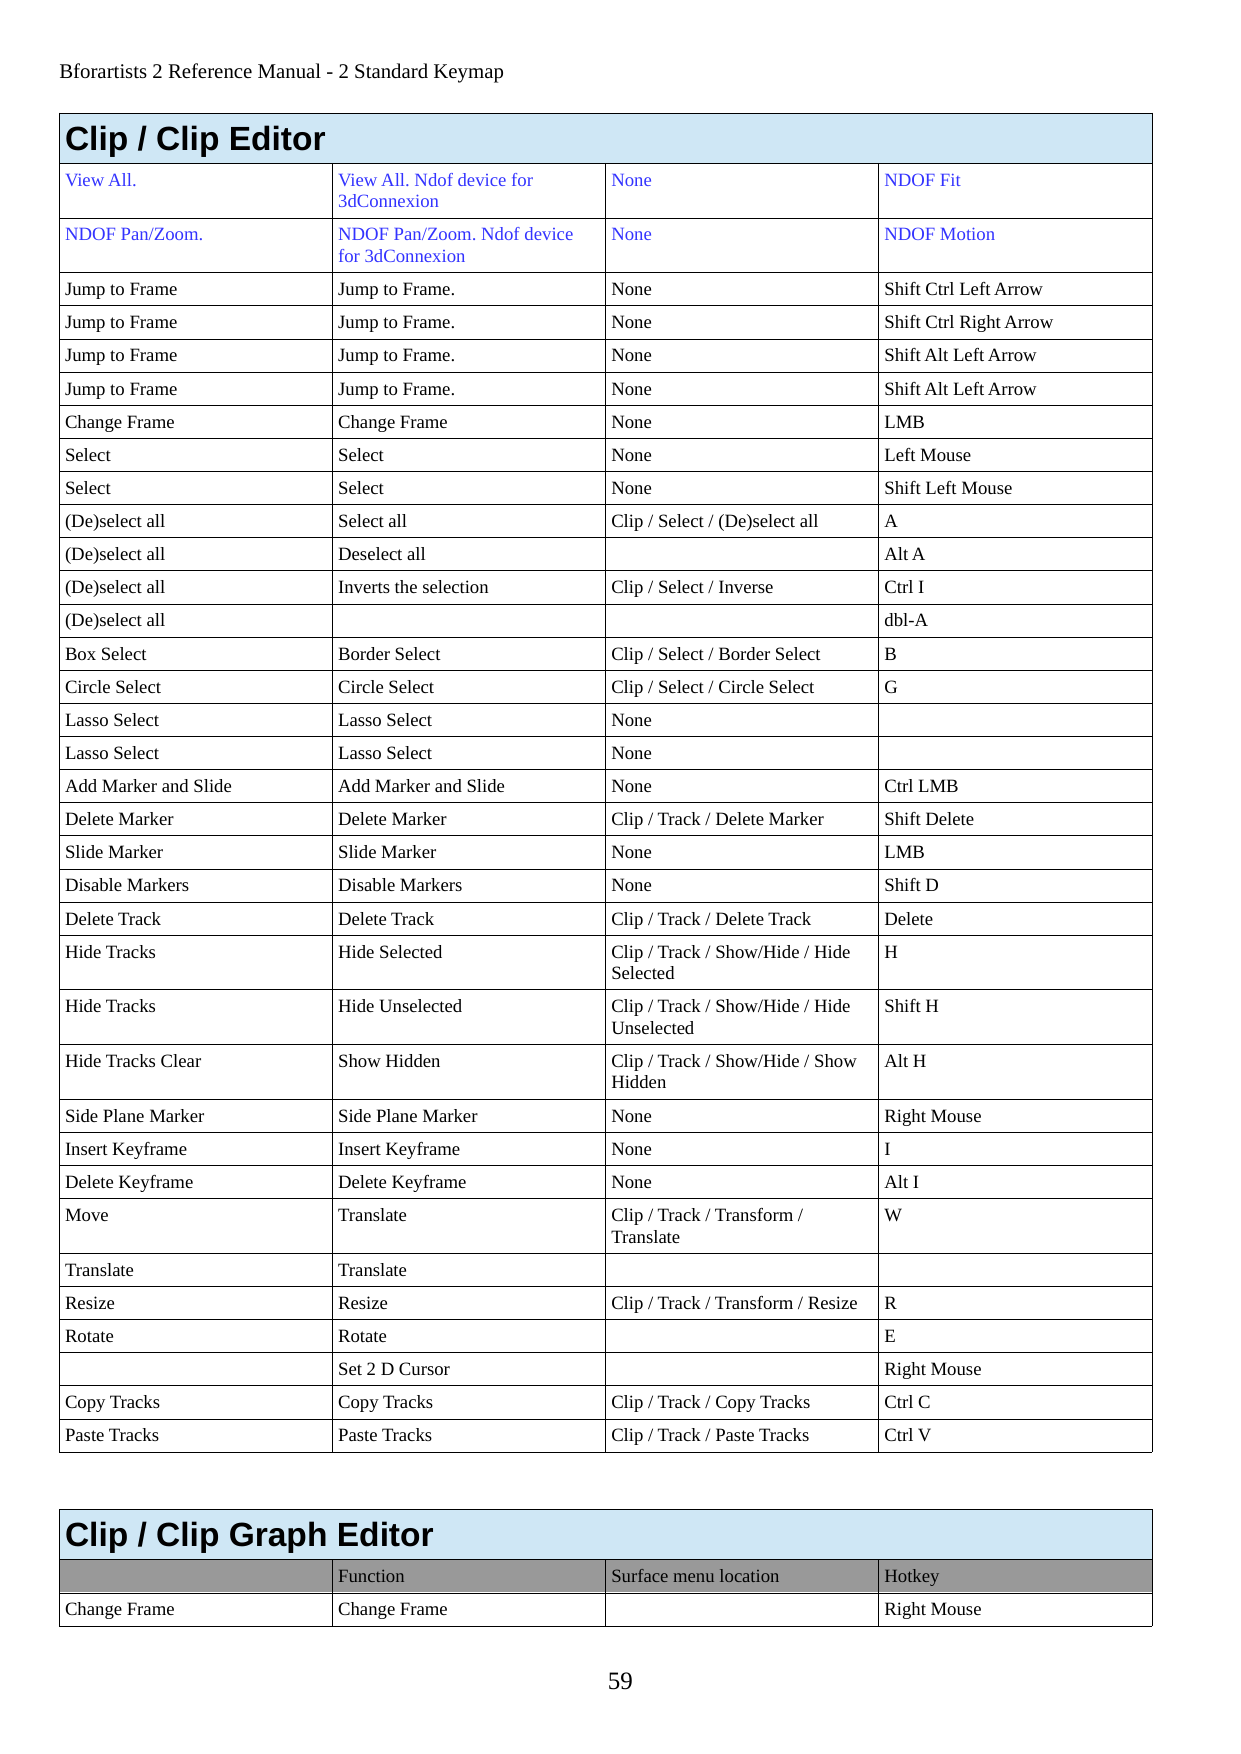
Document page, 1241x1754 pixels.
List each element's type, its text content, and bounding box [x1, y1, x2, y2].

table_cell Resize [60, 1287, 332, 1319]
table_cell Jump to Frame. [333, 373, 605, 405]
table_cell Select [333, 472, 605, 504]
table_cell Set 2 D Cursor [333, 1353, 605, 1385]
table_cell None [606, 306, 878, 338]
table_cell Clip / Select / Inverse [606, 571, 878, 603]
table_header Clip / Clip Graph Editor [60, 1510, 1152, 1559]
table_cell Slide Marker [333, 836, 605, 868]
table_cell Hotkey [879, 1560, 1152, 1592]
table_cell Change Frame [333, 406, 605, 438]
table_cell Ctrl V [879, 1420, 1152, 1452]
table_cell Resize [333, 1287, 605, 1319]
table_cell G [879, 671, 1152, 703]
table_cell Side Plane Marker [60, 1100, 332, 1132]
table_cell None [606, 1100, 878, 1132]
table_cell [60, 1560, 332, 1592]
table_cell None [606, 164, 878, 217]
table_cell E [879, 1320, 1152, 1352]
table_cell Lasso Select [60, 704, 332, 736]
table_cell None [606, 1166, 878, 1198]
table_cell None [606, 704, 878, 736]
table_cell Change Frame [60, 1594, 332, 1626]
table_cell [606, 605, 878, 637]
table_cell Right Mouse [879, 1353, 1152, 1385]
table_cell Delete Track [60, 903, 332, 935]
table_cell Left Mouse [879, 439, 1152, 471]
table_cell Select all [333, 505, 605, 537]
table_cell Clip / Track / Delete Marker [606, 803, 878, 835]
table_cell Add Marker and Slide [333, 770, 605, 802]
table_cell Clip / Select / Border Select [606, 638, 878, 670]
table_cell Right Mouse [879, 1100, 1152, 1132]
table_cell Box Select [60, 638, 332, 670]
table_cell Change Frame [333, 1594, 605, 1626]
table_cell NDOF Pan/Zoom. Ndof device for 3dConnexion [333, 219, 605, 272]
table_cell Hide Tracks [60, 990, 332, 1044]
table_cell Show Hidden [333, 1045, 605, 1099]
table_cell Jump to Frame. [333, 306, 605, 338]
table_cell Ctrl LMB [879, 770, 1152, 802]
table_cell Hide Tracks [60, 936, 332, 989]
table_cell Shift Ctrl Right Arrow [879, 306, 1152, 338]
table_cell (De)select all [60, 538, 332, 570]
table_cell [879, 1254, 1152, 1286]
table_cell LMB [879, 406, 1152, 438]
table_cell Shift Alt Left Arrow [879, 373, 1152, 405]
table_cell None [606, 770, 878, 802]
table_cell (De)select all [60, 571, 332, 603]
table_cell [60, 1353, 332, 1385]
table_cell B [879, 638, 1152, 670]
table_cell Copy Tracks [333, 1386, 605, 1418]
table_cell LMB [879, 836, 1152, 868]
table_cell Delete Keyframe [60, 1166, 332, 1198]
table_cell Surface menu location [606, 1560, 878, 1592]
table_cell View All. Ndof device for 3dConnexion [333, 164, 605, 217]
table_cell Disable Markers [60, 870, 332, 902]
table_cell Clip / Track / Copy Tracks [606, 1386, 878, 1418]
table_cell Circle Select [60, 671, 332, 703]
table_cell Shift Delete [879, 803, 1152, 835]
table_cell Translate [333, 1199, 605, 1253]
table_cell Disable Markers [333, 870, 605, 902]
table_cell None [606, 373, 878, 405]
table_cell Hide Tracks Clear [60, 1045, 332, 1099]
table_cell Hide Selected [333, 936, 605, 989]
table_cell None [606, 472, 878, 504]
table_cell Deselect all [333, 538, 605, 570]
table_cell Move [60, 1199, 332, 1253]
table_cell Lasso Select [333, 737, 605, 769]
table_cell [606, 1320, 878, 1352]
table_cell Clip / Track / Show/Hide / Show Hidden [606, 1045, 878, 1099]
table_cell Clip / Track / Paste Tracks [606, 1420, 878, 1452]
table_cell Rotate [60, 1320, 332, 1352]
table_cell Translate [60, 1254, 332, 1286]
table_cell Clip / Track / Transform / Translate [606, 1199, 878, 1253]
table_cell Shift Left Mouse [879, 472, 1152, 504]
table_cell Delete Keyframe [333, 1166, 605, 1198]
table_cell Change Frame [60, 406, 332, 438]
table_cell Lasso Select [60, 737, 332, 769]
table_cell Delete Marker [333, 803, 605, 835]
table_cell Copy Tracks [60, 1386, 332, 1418]
table_cell [606, 1254, 878, 1286]
table_cell Alt H [879, 1045, 1152, 1099]
table_cell None [606, 836, 878, 868]
table_cell Jump to Frame. [333, 340, 605, 372]
table_cell (De)select all [60, 605, 332, 637]
table_cell Select [60, 472, 332, 504]
table_cell NDOF Motion [879, 219, 1152, 272]
table_cell Jump to Frame [60, 273, 332, 305]
table_cell Paste Tracks [60, 1420, 332, 1452]
table_cell Add Marker and Slide [60, 770, 332, 802]
table_cell Function [333, 1560, 605, 1592]
table_cell Select [333, 439, 605, 471]
table_cell Delete [879, 903, 1152, 935]
table_cell Hide Unselected [333, 990, 605, 1044]
table_cell [879, 704, 1152, 736]
table_cell [879, 737, 1152, 769]
table_cell Ctrl C [879, 1386, 1152, 1418]
table_cell I [879, 1133, 1152, 1165]
table_cell Jump to Frame [60, 306, 332, 338]
table_cell Select [60, 439, 332, 471]
table_cell W [879, 1199, 1152, 1253]
table_cell Alt A [879, 538, 1152, 570]
table_cell dbl-A [879, 605, 1152, 637]
table_cell [606, 1353, 878, 1385]
table_cell Shift D [879, 870, 1152, 902]
table_cell Jump to Frame. [333, 273, 605, 305]
table_cell Circle Select [333, 671, 605, 703]
table_cell R [879, 1287, 1152, 1319]
table_cell Inverts the selection [333, 571, 605, 603]
table_header Clip / Clip Editor [60, 114, 1152, 163]
table_cell Border Select [333, 638, 605, 670]
table_cell Delete Marker [60, 803, 332, 835]
table_cell Jump to Frame [60, 340, 332, 372]
table_cell (De)select all [60, 505, 332, 537]
table_cell Side Plane Marker [333, 1100, 605, 1132]
table_cell [606, 1594, 878, 1626]
table_cell Lasso Select [333, 704, 605, 736]
table_cell Ctrl I [879, 571, 1152, 603]
table_cell Alt I [879, 1166, 1152, 1198]
table_cell NDOF Fit [879, 164, 1152, 217]
table_cell Insert Keyframe [333, 1133, 605, 1165]
table_cell Clip / Select / Circle Select [606, 671, 878, 703]
table_cell [606, 538, 878, 570]
table_cell Shift H [879, 990, 1152, 1044]
table_cell None [606, 1133, 878, 1165]
table_cell NDOF Pan/Zoom. [60, 219, 332, 272]
table_cell Insert Keyframe [60, 1133, 332, 1165]
table_cell None [606, 340, 878, 372]
table_cell Slide Marker [60, 836, 332, 868]
table_cell Clip / Select / (De)select all [606, 505, 878, 537]
table_cell Rotate [333, 1320, 605, 1352]
table_cell None [606, 737, 878, 769]
table_cell Jump to Frame [60, 373, 332, 405]
table_cell Right Mouse [879, 1594, 1152, 1626]
table_cell H [879, 936, 1152, 989]
table_cell Clip / Track / Show/Hide / Hide Unselected [606, 990, 878, 1044]
table_cell Delete Track [333, 903, 605, 935]
table_cell Clip / Track / Show/Hide / Hide Selected [606, 936, 878, 989]
table_cell None [606, 439, 878, 471]
table_cell Clip / Track / Delete Track [606, 903, 878, 935]
table_cell A [879, 505, 1152, 537]
table_cell Paste Tracks [333, 1420, 605, 1452]
table_cell None [606, 406, 878, 438]
table_cell None [606, 870, 878, 902]
table_cell [333, 605, 605, 637]
table_cell View All. [60, 164, 332, 217]
table_cell Shift Ctrl Left Arrow [879, 273, 1152, 305]
table_cell Clip / Track / Transform / Resize [606, 1287, 878, 1319]
table_cell Translate [333, 1254, 605, 1286]
table_cell Shift Alt Left Arrow [879, 340, 1152, 372]
table_cell None [606, 273, 878, 305]
table_cell None [606, 219, 878, 272]
